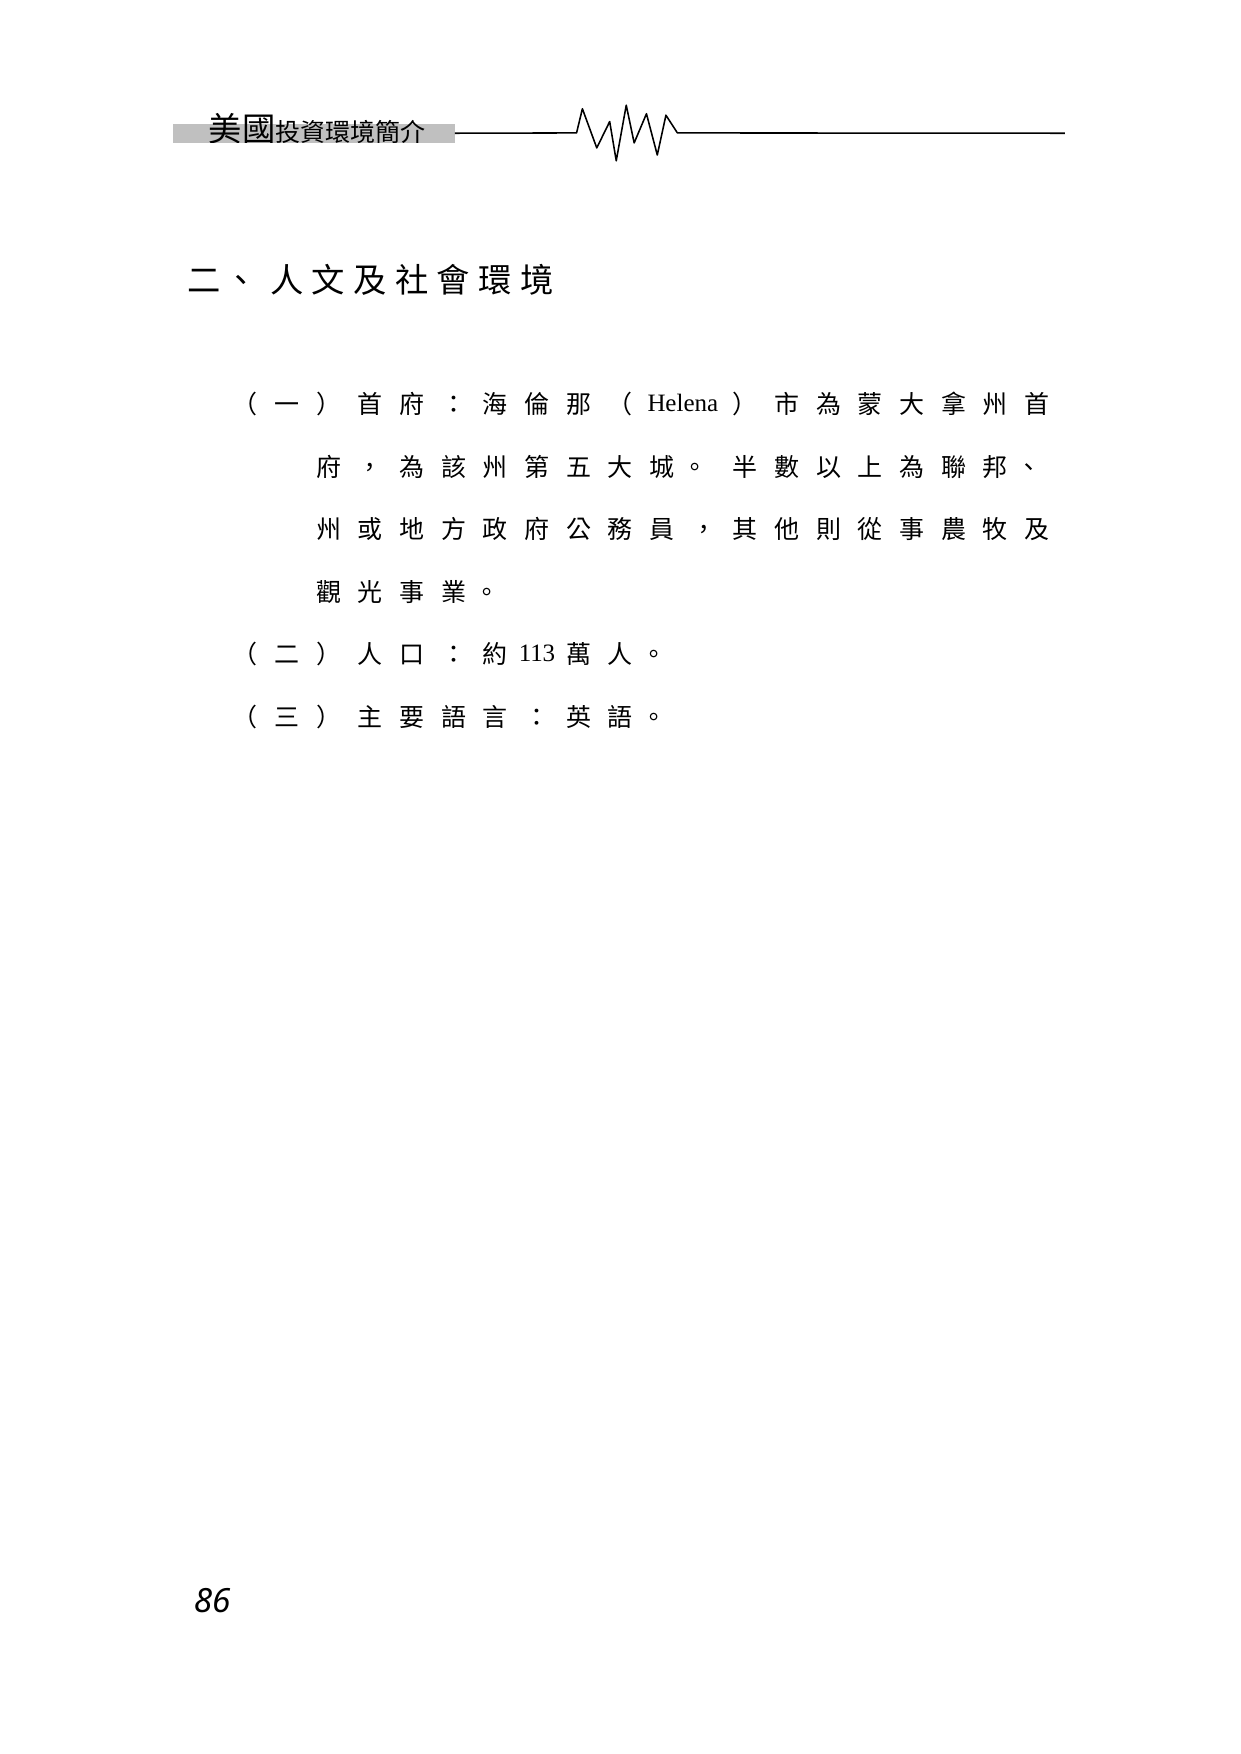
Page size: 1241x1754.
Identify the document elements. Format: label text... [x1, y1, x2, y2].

text （二）人口：約113萬人。 [207, 611, 1058, 674]
text 二、人文及社會環境 [183, 236, 1058, 299]
text （一）首府：海倫那（Helena）市為蒙大拿州首府，為該州第五大城。半數以上為聯邦、州或地方政府公務員，其他則從事農牧及觀光事業。 [207, 361, 1058, 611]
text （三）主要語言：英語。 [207, 674, 1058, 736]
